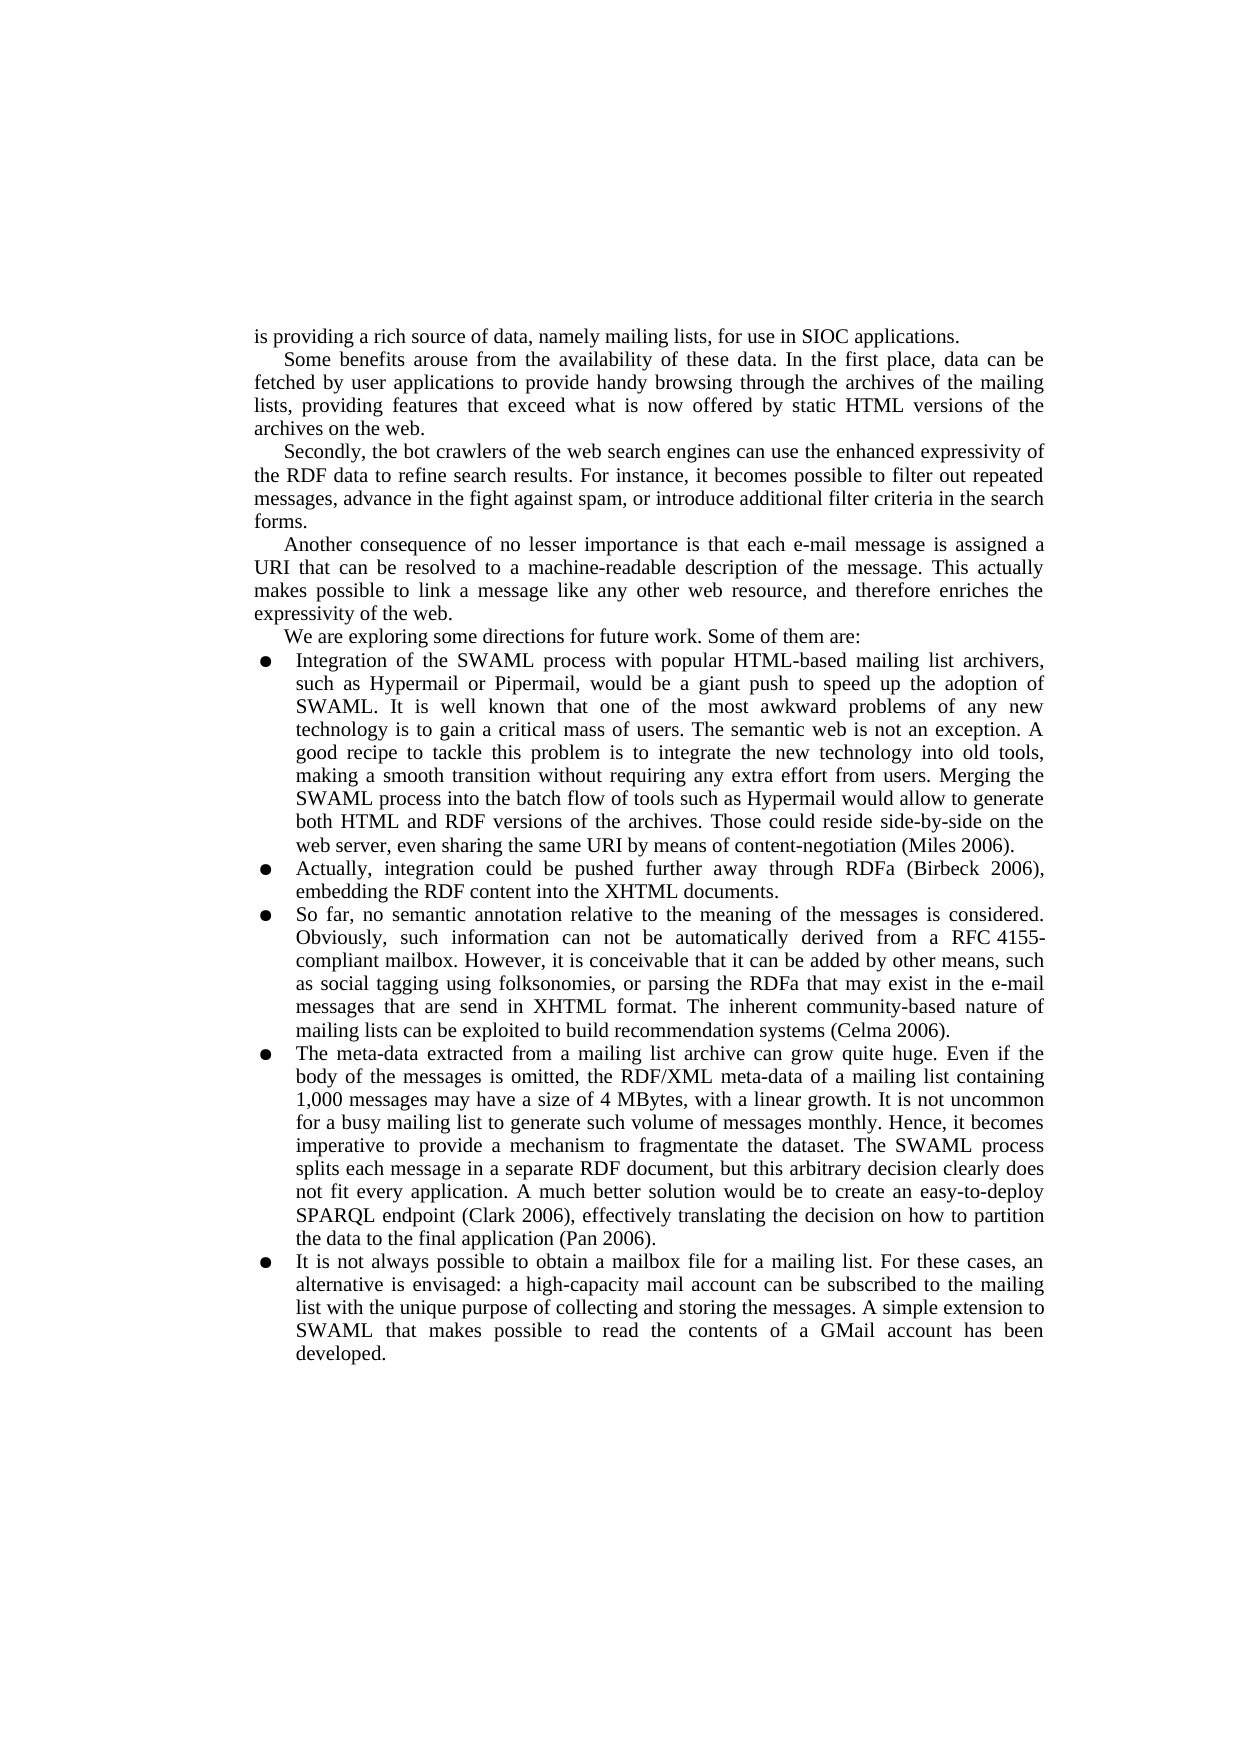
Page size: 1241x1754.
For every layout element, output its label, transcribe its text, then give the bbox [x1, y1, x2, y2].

text We are exploring some directions for future work. Some of them are: [254, 625, 1045, 648]
list So far, no semantic annotation relative to the meaning of the messages is considered. Obviously, such information can not be automatically derived from a RFC 4155-compliant mailbox. However, it is conceivable that it can be added by other means, such as social tagging using folksonomies, or parsing the RDFa that may exist in the e-mail messages that are send in XHTML format. The inherent community-based nature of mailing lists can be exploited to build recommendation systems (Celma 2006). [258, 903, 1045, 1042]
text is providing a rich source of data, namely mailing lists, for use in SIOC applications. [254, 325, 1045, 348]
list Actually, integration could be pushed further away through RDFa (Birbeck 2006), embedding the RDF content into the XHTML documents. [258, 857, 1045, 903]
text Some benefits arouse from the availability of these data. In the first place, data can be fetched by user applications to provide handy browsing through the archives of the mailing lists, providing features that exceed what is now offered by static HTML versions of the archives on the web. [254, 348, 1045, 440]
text Secondly, the bot crawlers of the web search engines can use the enhanced expressivity of the RDF data to refine search results. For instance, it becomes possible to filter out repeated messages, advance in the fight against spam, or introduce additional filter criteria in the search forms. [254, 440, 1045, 533]
list It is not always possible to obtain a mailbox file for a mailing list. For these cases, an alternative is envisaged: a high-capacity mail account can be subscribed to the mailing list with the unique purpose of collecting and storing the messages. A simple extension to SWAML that makes possible to read the contents of a GMail account has been developed. [258, 1250, 1045, 1365]
text Another consequence of no lesser importance is that each e-mail message is assigned a URI that can be resolved to a machine-readable description of the message. This actually makes possible to link a message like any other web resource, and therefore enriches the expressivity of the web. [254, 533, 1045, 625]
list The meta-data extracted from a mailing list archive can grow quite huge. Even if the body of the messages is omitted, the RDF/XML meta-data of a mailing list containing 1,000 messages may have a size of 4 MBytes, with a linear growth. It is not uncommon for a busy mailing list to generate such volume of messages monthly. Hence, it becomes imperative to provide a mechanism to fragmentate the dataset. The SWAML process splits each message in a separate RDF document, but this arbitrary decision clearly does not fit every application. A much better solution would be to create an easy-to-deploy SPARQL endpoint (Clark 2006), effectively translating the decision on how to partition the data to the final application (Pan 2006). [258, 1042, 1045, 1250]
list Integration of the SWAML process with popular HTML-based mailing list archivers, such as Hypermail or Pipermail, would be a giant push to speed up the adoption of SWAML. It is well known that one of the most awkward problems of any new technology is to gain a critical mass of users. The semantic web is not an exception. A good recipe to tackle this problem is to integrate the new technology into old tools, making a smooth transition without requiring any extra effort from users. Merging the SWAML process into the batch flow of tools such as Hypermail would allow to generate both HTML and RDF versions of the archives. Those could reside side-by-side on the web server, even sharing the same URI by means of content-negotiation (Miles 2006). [258, 648, 1045, 857]
